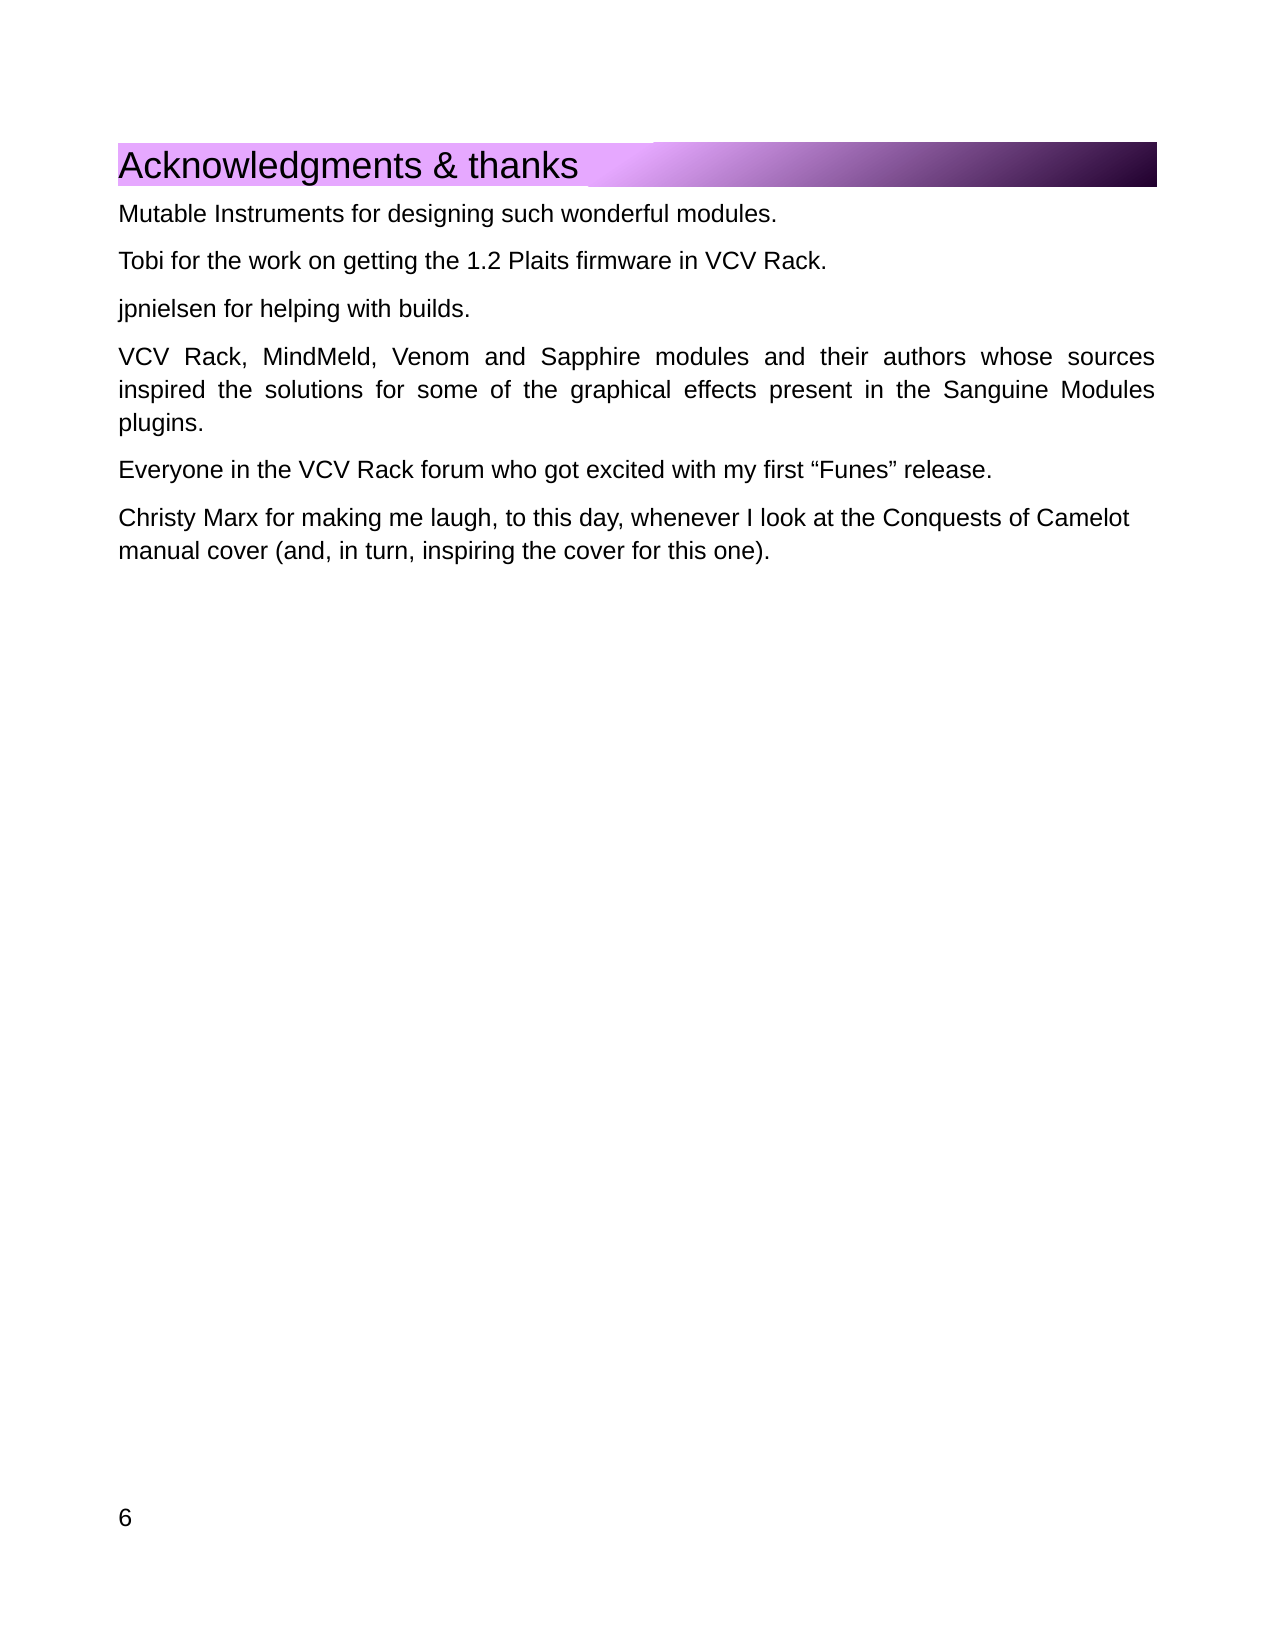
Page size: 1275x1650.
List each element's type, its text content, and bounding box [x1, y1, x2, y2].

text Christy Marx for making me laugh, to this day, whenever I look at the Conquests of Camelot manual cover (and, in turn, inspiring the cover for this one). [118, 503, 1157, 564]
text Everyone in the VCV Rack forum who got excited with my first “Funes” release. [118, 455, 1157, 484]
text VCV Rack, MindMeld, Venom and Sapphire modules and their authors whose sources inspired the solutions for some of the graphical effects present in the Sanguine Modules plugins. [118, 342, 1157, 436]
text Tobi for the work on getting the 1.2 Plaits firmware in VCV Rack. [118, 246, 1157, 275]
text jpnielsen for helping with builds. [118, 294, 1157, 323]
text Mutable Instruments for designing such wonderful modules. [118, 199, 1157, 227]
subtitle Acknowledgments & thanks [118, 143, 1157, 186]
